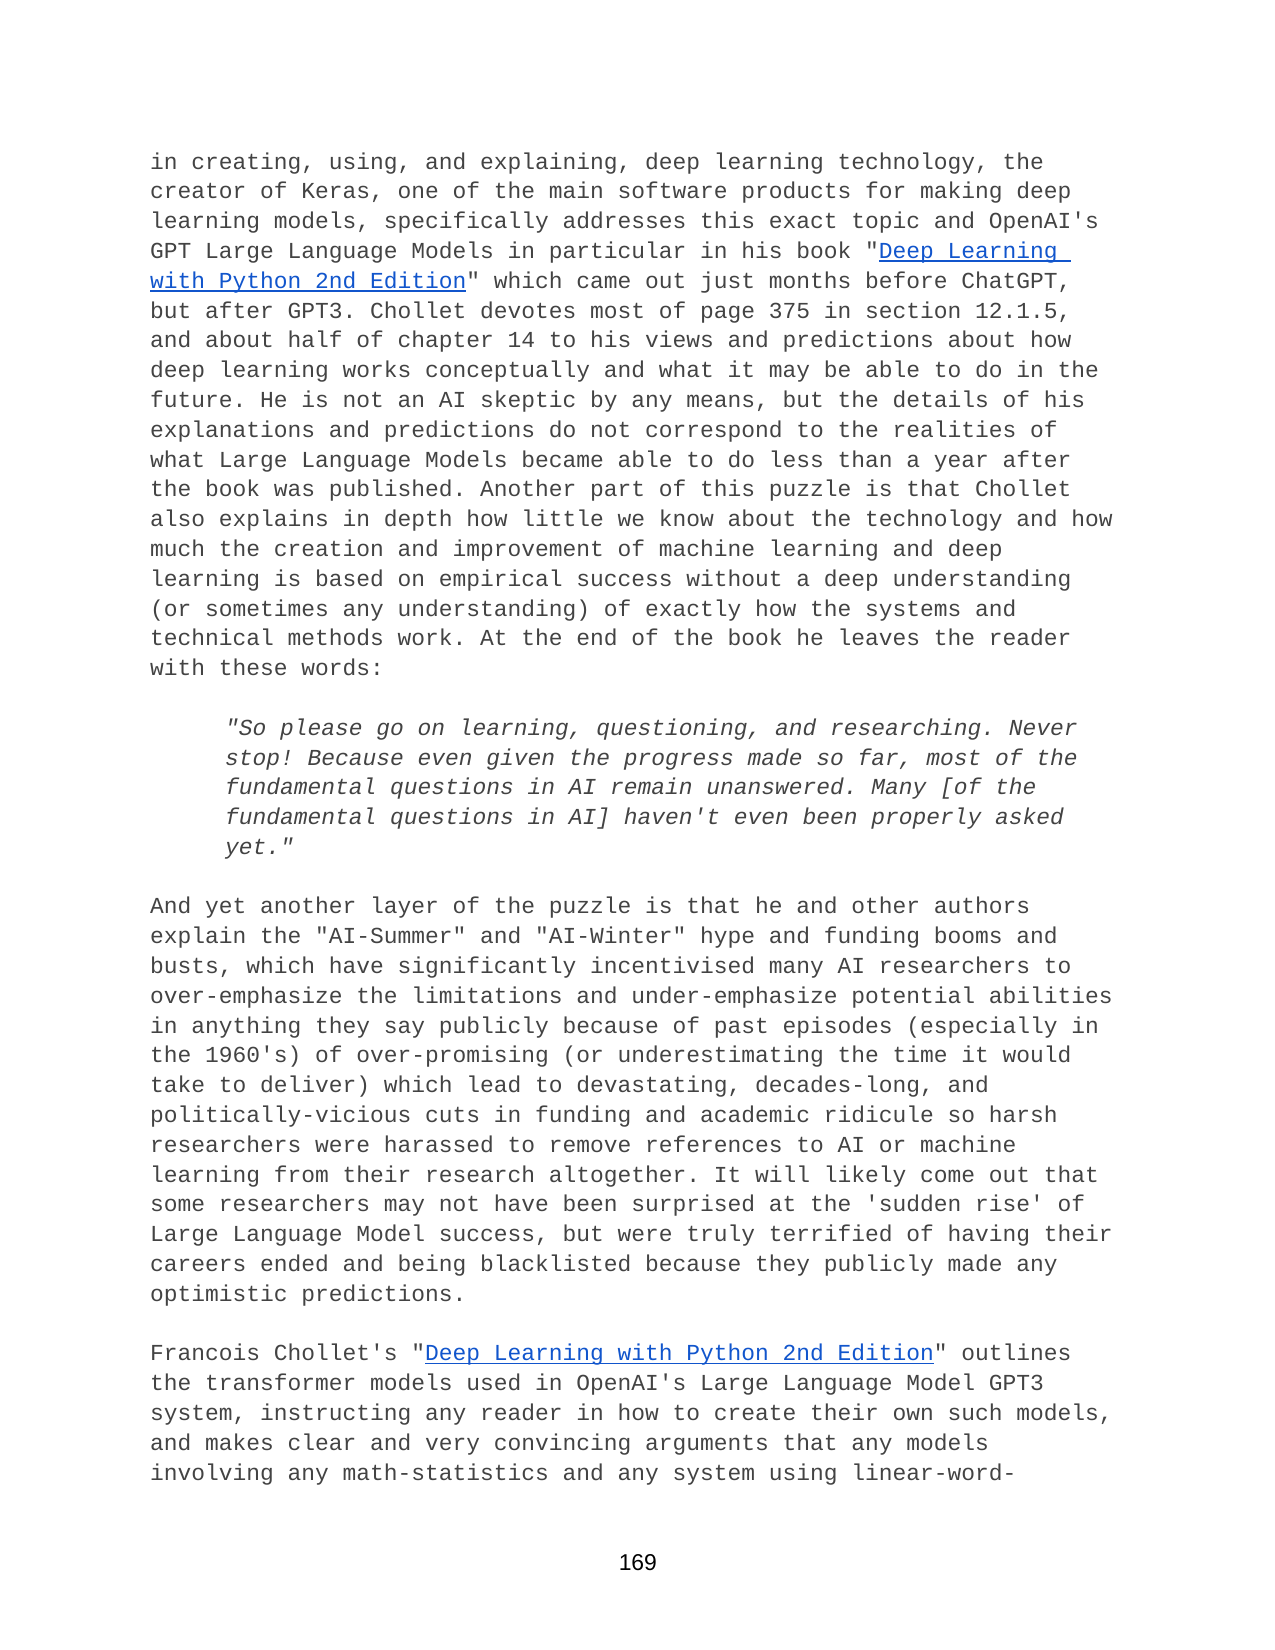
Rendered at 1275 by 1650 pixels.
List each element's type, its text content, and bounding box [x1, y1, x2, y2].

text "So please go on learning, questioning, and researching. Never stop! Because even given the progress made so far, most of the fundamental questions in AI remain unanswered. Many [of the fundamental questions in AI] haven't even been properly asked yet." [225, 716, 1125, 861]
text And yet another layer of the puzzle is that he and other authors explain the "AI-Summer" and "AI-Winter" hype and funding booms and busts, which have significantly incentivised many AI researchers to over-emphasize the limitations and under-emphasize potential abilities in anything they say publicly because of past episodes (especially in the 1960's) of over-promising (or underestimating the time it would take to deliver) which lead to devastating, decades-long, and politically-vicious cuts in funding and academic ridicule so harsh researchers were harassed to remove references to AI or machine learning from their research altogether. It will likely come out that some researchers may not have been surprised at the 'sudden rise' of Large Language Model success, but were truly terrified of having their careers ended and being blacklisted because they publicly made any optimistic predictions. [150, 895, 1125, 1308]
text Francois Chollet's "Deep Learning with Python 2nd Edition" outlines the transformer models used in OpenAI's Large Language Model GPT3 system, instructing any reader in how to create their own such models, and makes clear and very convincing arguments that any models involving any math-statistics and any system using linear-word- [150, 1342, 1125, 1487]
text in creating, using, and explaining, deep learning technology, the creator of Keras, one of the main software products for making deep learning models, specifically addresses this exact topic and OpenAI's GPT Large Language Models in particular in his book "Deep Learning with Python 2nd Edition" which came out just months before ChatGPT, but after GPT3. Chollet devotes most of page 375 in section 12.1.5, and about half of chapter 14 to his views and predictions about how deep learning works conceptually and what it may be able to do in the future. He is not an AI skeptic by any means, but the details of his explanations and predictions do not correspond to the realities of what Large Language Models became able to do less than a year after the book was published. Another part of this puzzle is that Chollet also explains in depth how little we know about the technology and how much the creation and improvement of machine learning and deep learning is based on empirical success without a deep understanding (or sometimes any understanding) of exactly how the systems and technical methods work. At the end of the book he leaves the reader with these words: [150, 150, 1125, 682]
